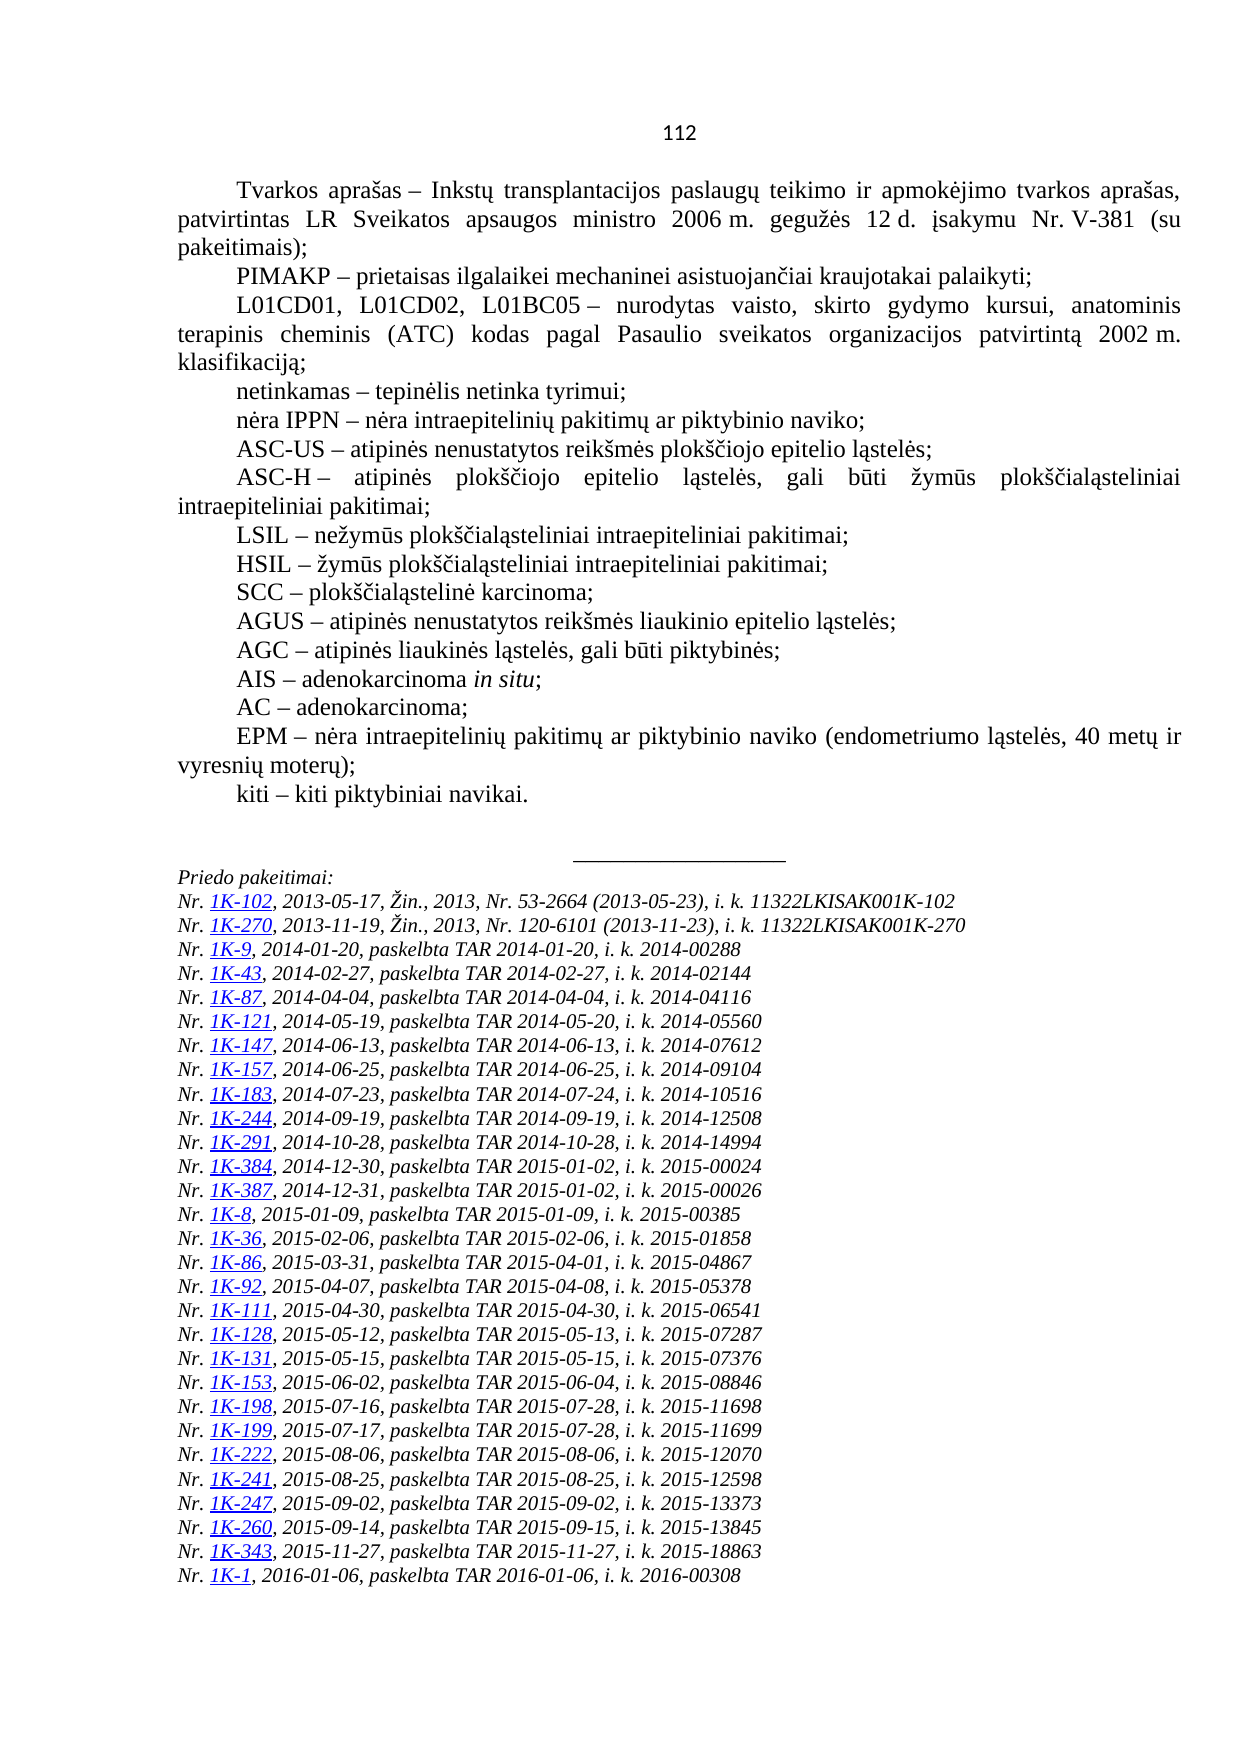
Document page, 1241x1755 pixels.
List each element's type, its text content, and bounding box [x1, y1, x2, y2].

text Nr. 1K-260, 2015-09-14, paskelbta TAR 2015-09-15, i. k. 2015-13845 [177, 1514, 1181, 1539]
text Nr. 1K-87, 2014-04-04, paskelbta TAR 2014-04-04, i. k. 2014-04116 [177, 985, 1181, 1009]
text Nr. 1K-9, 2014-01-20, paskelbta TAR 2014-01-20, i. k. 2014-00288 [177, 937, 1181, 961]
text nėra IPPN – nėra intraepitelinių pakitimų ar piktybinio naviko; [177, 405, 1181, 434]
text HSIL – žymūs plokščialąsteliniai intraepiteliniai pakitimai; [177, 549, 1181, 577]
text Nr. 1K-183, 2014-07-23, paskelbta TAR 2014-07-24, i. k. 2014-10516 [177, 1081, 1181, 1106]
text EPM – nėra intraepitelinių pakitimų ar piktybinio naviko (endometriumo ląstelės, 40 metų ir vyresnių moterų); [177, 721, 1181, 779]
text Nr. 1K-384, 2014-12-30, paskelbta TAR 2015-01-02, i. k. 2015-00024 [177, 1154, 1181, 1178]
text Nr. 1K-147, 2014-06-13, paskelbta TAR 2014-06-13, i. k. 2014-07612 [177, 1033, 1181, 1057]
text Nr. 1K-270, 2013-11-19, Žin., 2013, Nr. 120-6101 (2013-11-23), i. k. 11322LKISAK001K-270 [177, 913, 1181, 937]
text Nr. 1K-343, 2015-11-27, paskelbta TAR 2015-11-27, i. k. 2015-18863 [177, 1539, 1181, 1563]
text Nr. 1K-153, 2015-06-02, paskelbta TAR 2015-06-04, i. k. 2015-08846 [177, 1370, 1181, 1394]
text Nr. 1K-222, 2015-08-06, paskelbta TAR 2015-08-06, i. k. 2015-12070 [177, 1442, 1181, 1466]
text Nr. 1K-157, 2014-06-25, paskelbta TAR 2014-06-25, i. k. 2014-09104 [177, 1057, 1181, 1081]
text Nr. 1K-8, 2015-01-09, paskelbta TAR 2015-01-09, i. k. 2015-00385 [177, 1202, 1181, 1226]
text kiti – kiti piktybiniai navikai. [177, 779, 1181, 807]
text AC – adenokarcinoma; [177, 692, 1181, 721]
text ASC-H – atipinės plokščiojo epitelio ląstelės, gali būti žymūs plokščialąsteliniai intraepiteliniai pakitimai; [177, 462, 1181, 520]
text Nr. 1K-128, 2015-05-12, paskelbta TAR 2015-05-13, i. k. 2015-07287 [177, 1322, 1181, 1346]
text _________________ [177, 836, 1181, 865]
text ASC-US – atipinės nenustatytos reikšmės plokščiojo epitelio ląstelės; [177, 434, 1181, 462]
text Nr. 1K-86, 2015-03-31, paskelbta TAR 2015-04-01, i. k. 2015-04867 [177, 1250, 1181, 1274]
text PIMAKP – prietaisas ilgalaikei mechaninei asistuojančiai kraujotakai palaikyti; [177, 261, 1181, 290]
text Nr. 1K-198, 2015-07-16, paskelbta TAR 2015-07-28, i. k. 2015-11698 [177, 1394, 1181, 1418]
text SCC – plokščialąstelinė karcinoma; [177, 577, 1181, 606]
text AIS – adenokarcinoma in situ; [177, 664, 1181, 692]
text Nr. 1K-111, 2015-04-30, paskelbta TAR 2015-04-30, i. k. 2015-06541 [177, 1298, 1181, 1322]
text AGC – atipinės liaukinės ląstelės, gali būti piktybinės; [177, 635, 1181, 664]
text netinkamas – tepinėlis netinka tyrimui; [177, 376, 1181, 405]
text L01CD01, L01CD02, L01BC05 – nurodytas vaisto, skirto gydymo kursui, anatominis terapinis cheminis (ATC) kodas pagal Pasaulio sveikatos organizacijos patvirtintą 2002 m. klasifikaciją; [177, 290, 1181, 376]
text Nr. 1K-199, 2015-07-17, paskelbta TAR 2015-07-28, i. k. 2015-11699 [177, 1418, 1181, 1442]
text Nr. 1K-121, 2014-05-19, paskelbta TAR 2014-05-20, i. k. 2014-05560 [177, 1009, 1181, 1033]
text AGUS – atipinės nenustatytos reikšmės liaukinio epitelio ląstelės; [177, 606, 1181, 635]
text Tvarkos aprašas – Inkstų transplantacijos paslaugų teikimo ir apmokėjimo tvarkos aprašas, patvirtintas LR Sveikatos apsaugos ministro 2006 m. gegužės 12 d. įsakymu Nr. V-381 (su pakeitimais); [177, 175, 1181, 261]
text Nr. 1K-36, 2015-02-06, paskelbta TAR 2015-02-06, i. k. 2015-01858 [177, 1226, 1181, 1250]
text Nr. 1K-241, 2015-08-25, paskelbta TAR 2015-08-25, i. k. 2015-12598 [177, 1466, 1181, 1491]
text LSIL – nežymūs plokščialąsteliniai intraepiteliniai pakitimai; [177, 520, 1181, 549]
text Nr. 1K-247, 2015-09-02, paskelbta TAR 2015-09-02, i. k. 2015-13373 [177, 1491, 1181, 1514]
text Nr. 1K-131, 2015-05-15, paskelbta TAR 2015-05-15, i. k. 2015-07376 [177, 1346, 1181, 1370]
text Nr. 1K-1, 2016-01-06, paskelbta TAR 2016-01-06, i. k. 2016-00308 [177, 1563, 1181, 1587]
text Priedo pakeitimai: [177, 865, 1181, 889]
text Nr. 1K-102, 2013-05-17, Žin., 2013, Nr. 53-2664 (2013-05-23), i. k. 11322LKISAK001K-102 [177, 889, 1181, 913]
text Nr. 1K-387, 2014-12-31, paskelbta TAR 2015-01-02, i. k. 2015-00026 [177, 1178, 1181, 1202]
text Nr. 1K-244, 2014-09-19, paskelbta TAR 2014-09-19, i. k. 2014-12508 [177, 1106, 1181, 1129]
text Nr. 1K-291, 2014-10-28, paskelbta TAR 2014-10-28, i. k. 2014-14994 [177, 1129, 1181, 1154]
text Nr. 1K-43, 2014-02-27, paskelbta TAR 2014-02-27, i. k. 2014-02144 [177, 961, 1181, 985]
text Nr. 1K-92, 2015-04-07, paskelbta TAR 2015-04-08, i. k. 2015-05378 [177, 1274, 1181, 1298]
